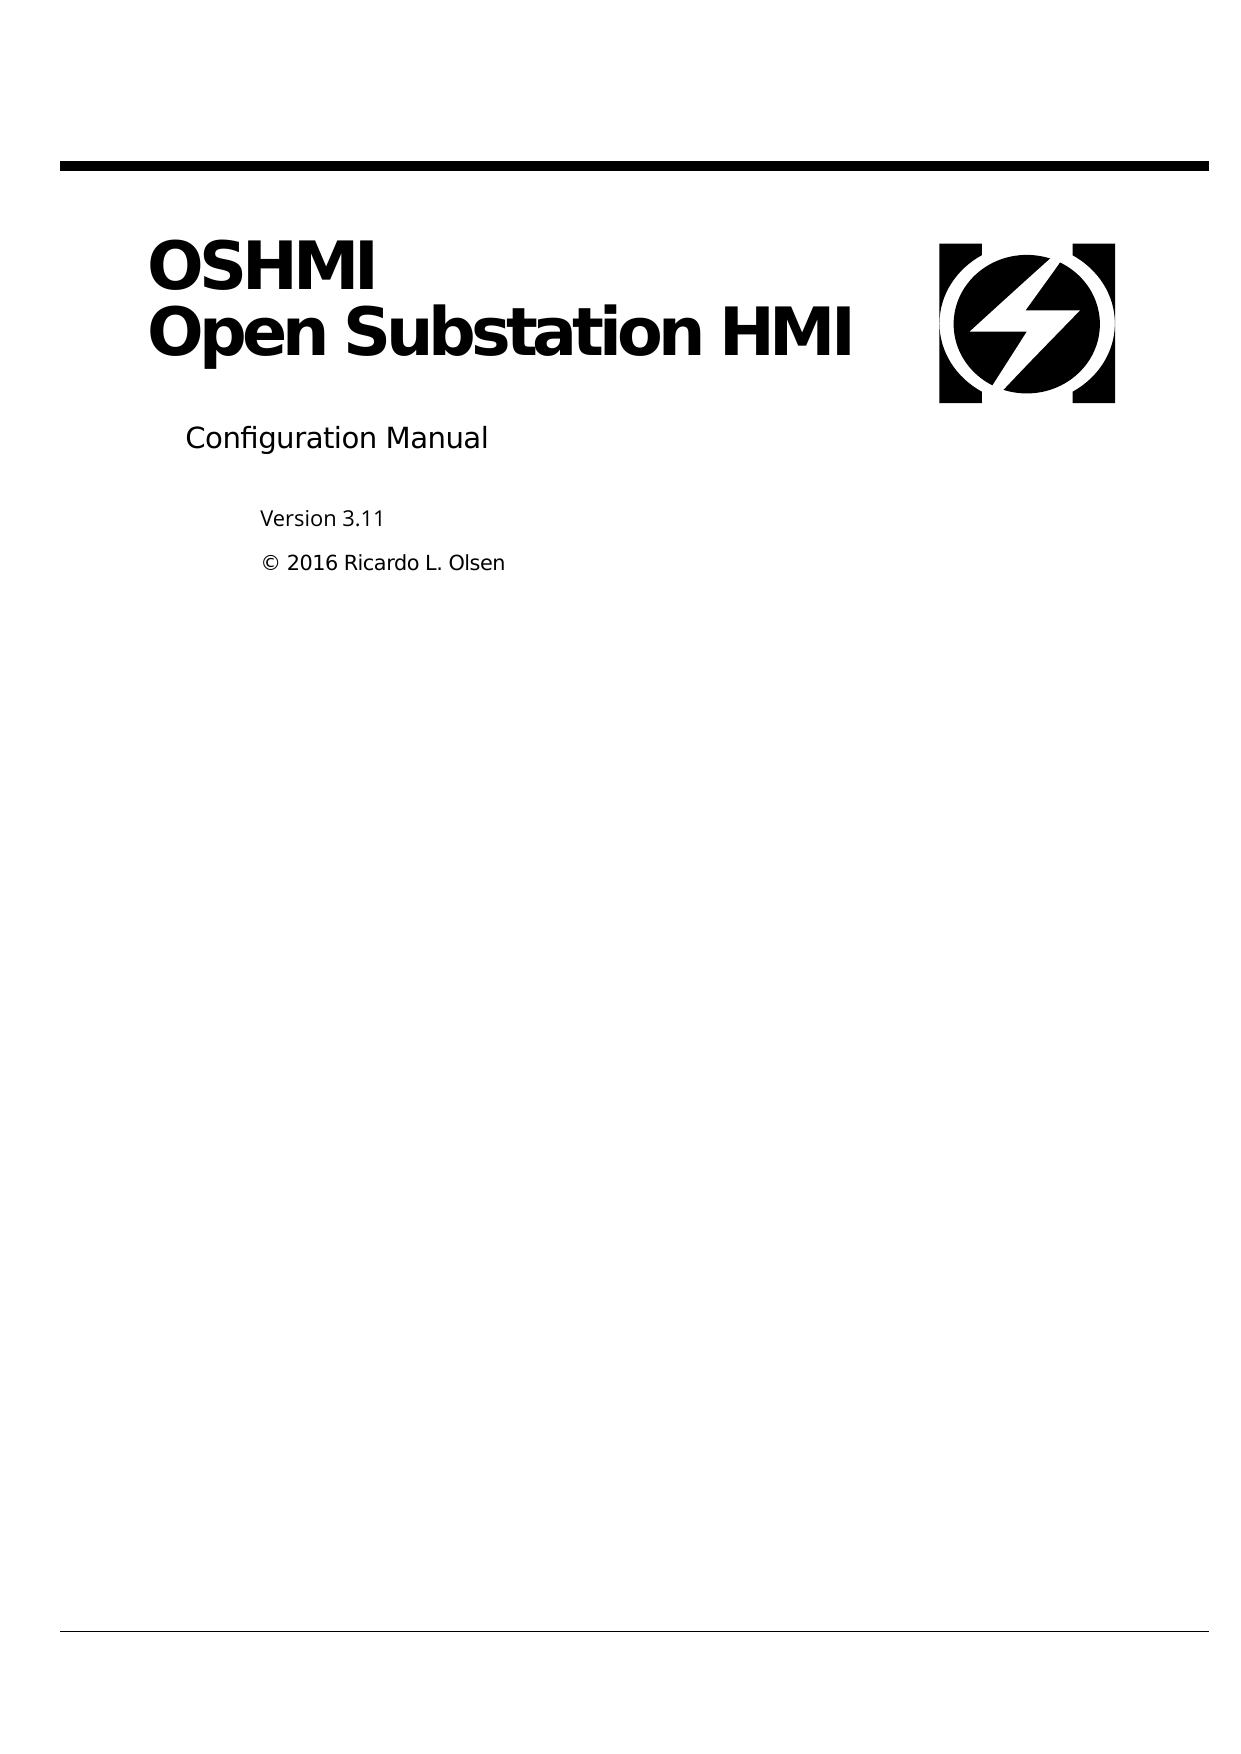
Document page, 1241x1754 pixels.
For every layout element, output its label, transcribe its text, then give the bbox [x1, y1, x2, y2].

list © 2016 Ricardo L. Olsen [223, 551, 1122, 575]
list Version 3.11 [223, 503, 1122, 533]
title OSHMI Open Substation HMI [60, 171, 1209, 369]
text Configuration Manual [185, 421, 1122, 455]
